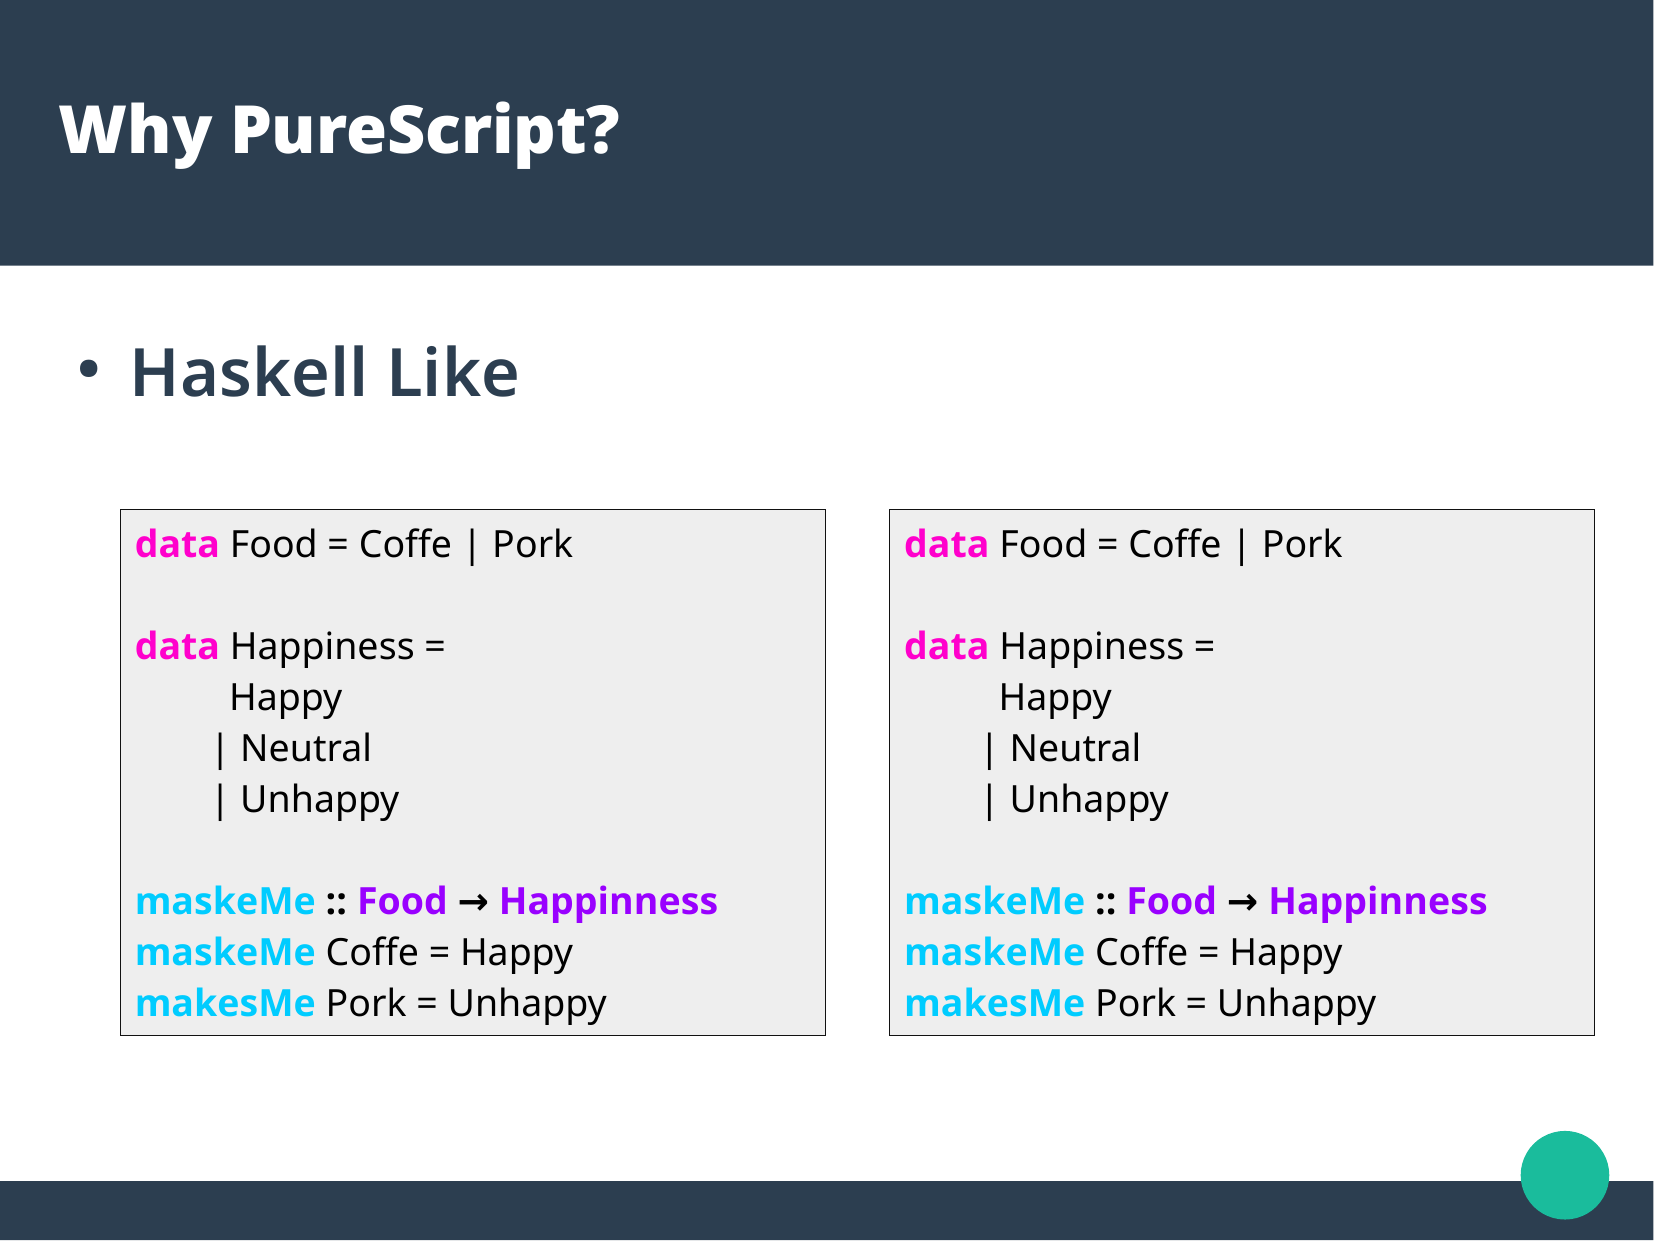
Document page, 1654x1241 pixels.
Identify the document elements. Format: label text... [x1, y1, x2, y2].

title Why PureScript? [59, 49, 1595, 207]
text_box data Food = Coffe | Pork data Happiness = Happy | Neutral | Unhappy maskeMe :: Food → Happinness maskeMe Coffe = Happy makesMe Pork = Unhappy [889, 509, 1595, 961]
list Haskell Like [59, 324, 1595, 1152]
text_box data Food = Coffe | Pork data Happiness = Happy | Neutral | Unhappy maskeMe :: Food → Happinness maskeMe Coffe = Happy makesMe Pork = Unhappy [120, 509, 826, 961]
